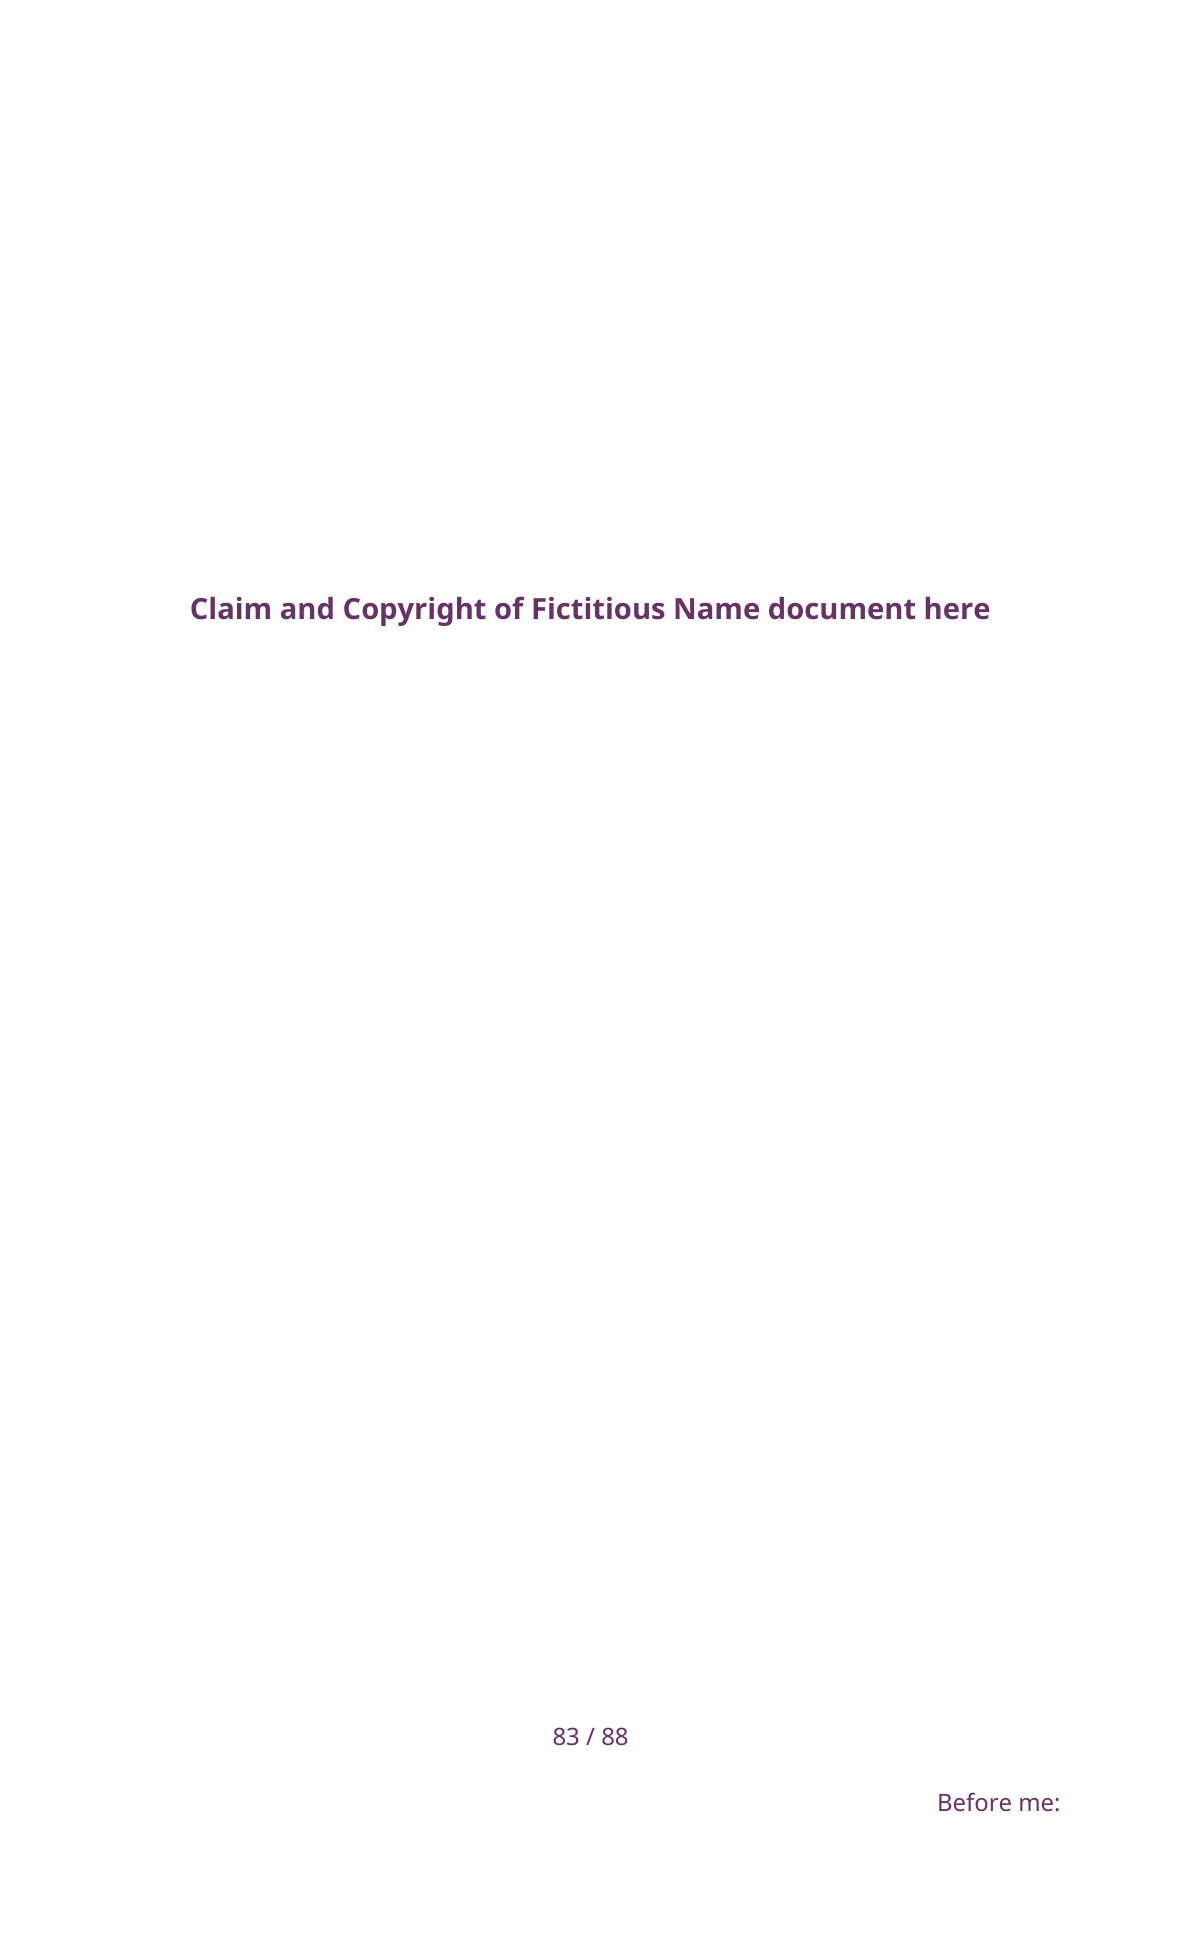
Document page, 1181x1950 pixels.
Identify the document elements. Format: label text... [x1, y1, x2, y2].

text Claim and Copyright of Fictitious Name document here [120, 588, 1061, 628]
